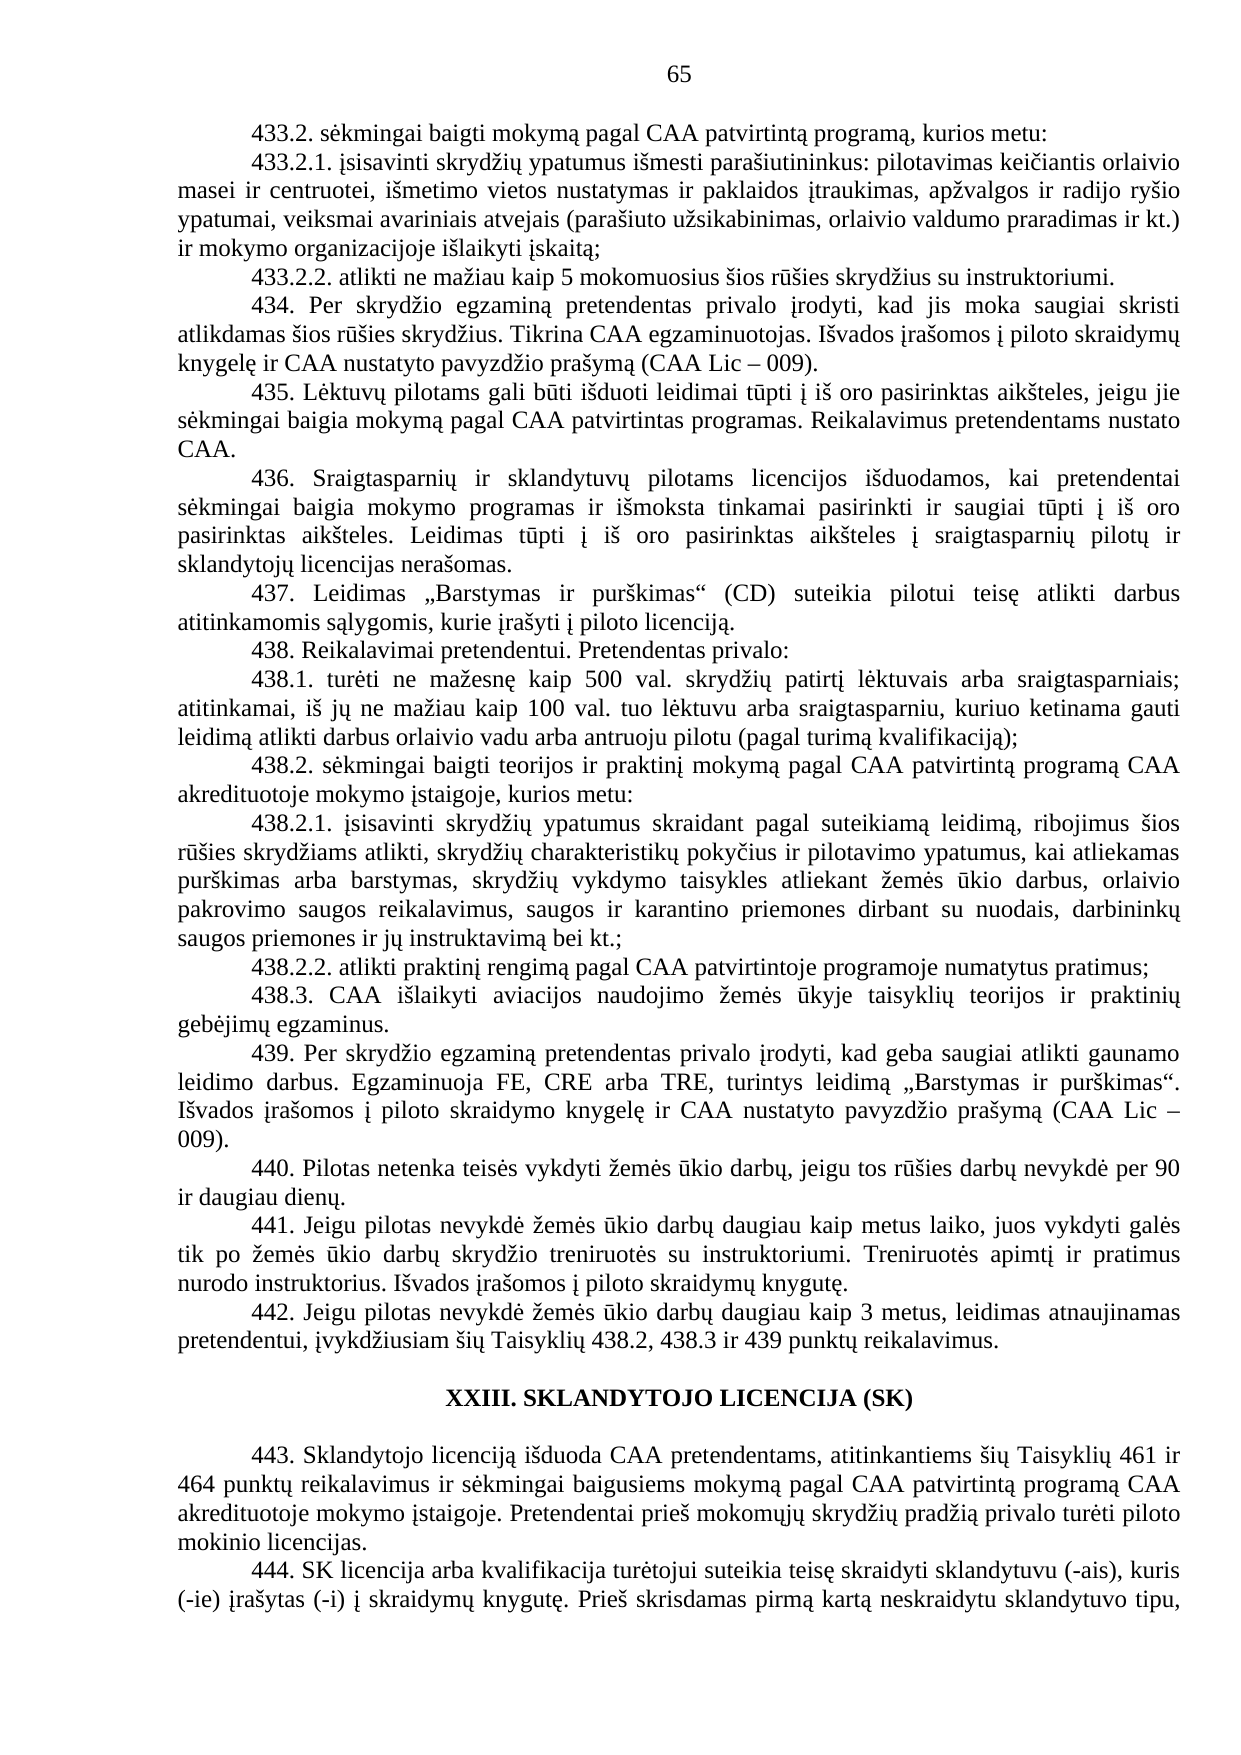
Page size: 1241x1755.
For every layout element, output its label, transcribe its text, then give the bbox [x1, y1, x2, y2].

text 433.2.2. atlikti ne mažiau kaip 5 mokomuosius šios rūšies skrydžius su instruktoriumi. [177, 262, 1181, 291]
text 440. Pilotas netenka teisės vykdyti žemės ūkio darbų, jeigu tos rūšies darbų nevykdė per 90 ir daugiau dienų. [177, 1153, 1181, 1211]
text 434. Per skrydžio egzaminą pretendentas privalo įrodyti, kad jis moka saugiai skristi atlikdamas šios rūšies skrydžius. Tikrina CAA egzaminuotojas. Išvados įrašomos į piloto skraidymų knygelę ir CAA nustatyto pavyzdžio prašymą (CAA Lic – 009). [177, 291, 1181, 377]
text 436. Sraigtasparnių ir sklandytuvų pilotams licencijos išduodamos, kai pretendentai sėkmingai baigia mokymo programas ir išmoksta tinkamai pasirinkti ir saugiai tūpti į iš oro pasirinktas aikšteles. Leidimas tūpti į iš oro pasirinktas aikšteles į sraigtasparnių pilotų ir sklandytojų licencijas nerašomas. [177, 463, 1181, 578]
text 435. Lėktuvų pilotams gali būti išduoti leidimai tūpti į iš oro pasirinktas aikšteles, jeigu jie sėkmingai baigia mokymą pagal CAA patvirtintas programas. Reikalavimus pretendentams nustato CAA. [177, 377, 1181, 463]
text 443. Sklandytojo licenciją išduoda CAA pretendentams, atitinkantiems šių Taisyklių 461 ir 464 punktų reikalavimus ir sėkmingai baigusiems mokymą pagal CAA patvirtintą programą CAA akredituotoje mokymo įstaigoje. Pretendentai prieš mokomųjų skrydžių pradžią privalo turėti piloto mokinio licencijas. [177, 1441, 1181, 1556]
text 439. Per skrydžio egzaminą pretendentas privalo įrodyti, kad geba saugiai atlikti gaunamo leidimo darbus. Egzaminuoja FE, CRE arba TRE, turintys leidimą „Barstymas ir purškimas“. Išvados įrašomos į piloto skraidymo knygelę ir CAA nustatyto pavyzdžio prašymą (CAA Lic – 009). [177, 1038, 1181, 1153]
text 442. Jeigu pilotas nevykdė žemės ūkio darbų daugiau kaip 3 metus, leidimas atnaujinamas pretendentui, įvykdžiusiam šių Taisyklių 438.2, 438.3 ir 439 punktų reikalavimus. [177, 1297, 1181, 1354]
text 438.1. turėti ne mažesnę kaip 500 val. skrydžių patirtį lėktuvais arba sraigtasparniais; atitinkamai, iš jų ne mažiau kaip 100 val. tuo lėktuvu arba sraigtasparniu, kuriuo ketinama gauti leidimą atlikti darbus orlaivio vadu arba antruoju pilotu (pagal turimą kvalifikaciją); [177, 664, 1181, 751]
text 433.2. sėkmingai baigti mokymą pagal CAA patvirtintą programą, kurios metu: [177, 118, 1181, 147]
text 433.2.1. įsisavinti skrydžių ypatumus išmesti parašiutininkus: pilotavimas keičiantis orlaivio masei ir centruotei, išmetimo vietos nustatymas ir paklaidos įtraukimas, apžvalgos ir radijo ryšio ypatumai, veiksmai avariniais atvejais (parašiuto užsikabinimas, orlaivio valdumo praradimas ir kt.) ir mokymo organizacijoje išlaikyti įskaitą; [177, 147, 1181, 262]
text 438.2.2. atlikti praktinį rengimą pagal CAA patvirtintoje programoje numatytus pratimus; [177, 952, 1181, 981]
text 444. SK licencija arba kvalifikacija turėtojui suteikia teisę skraidyti sklandytuvu (-ais), kuris (-ie) įrašytas (-i) į skraidymų knygutę. Prieš skrisdamas pirmą kartą neskraidytu sklandytuvo tipu, [177, 1556, 1181, 1613]
text XXIII. SKLANDYTOJO LICENCIJA (SK) [177, 1383, 1181, 1412]
text 438.3. CAA išlaikyti aviacijos naudojimo žemės ūkyje taisyklių teorijos ir praktinių gebėjimų egzaminus. [177, 981, 1181, 1038]
text 438. Reikalavimai pretendentui. Pretendentas privalo: [177, 636, 1181, 664]
text 438.2.1. įsisavinti skrydžių ypatumus skraidant pagal suteikiamą leidimą, ribojimus šios rūšies skrydžiams atlikti, skrydžių charakteristikų pokyčius ir pilotavimo ypatumus, kai atliekamas purškimas arba barstymas, skrydžių vykdymo taisykles atliekant žemės ūkio darbus, orlaivio pakrovimo saugos reikalavimus, saugos ir karantino priemones dirbant su nuodais, darbininkų saugos priemones ir jų instruktavimą bei kt.; [177, 808, 1181, 952]
text 438.2. sėkmingai baigti teorijos ir praktinį mokymą pagal CAA patvirtintą programą CAA akredituotoje mokymo įstaigoje, kurios metu: [177, 751, 1181, 808]
text 437. Leidimas „Barstymas ir purškimas“ (CD) suteikia pilotui teisę atlikti darbus atitinkamomis sąlygomis, kurie įrašyti į piloto licenciją. [177, 578, 1181, 636]
text 441. Jeigu pilotas nevykdė žemės ūkio darbų daugiau kaip metus laiko, juos vykdyti galės tik po žemės ūkio darbų skrydžio treniruotės su instruktoriumi. Treniruotės apimtį ir pratimus nurodo instruktorius. Išvados įrašomos į piloto skraidymų knygutę. [177, 1211, 1181, 1297]
